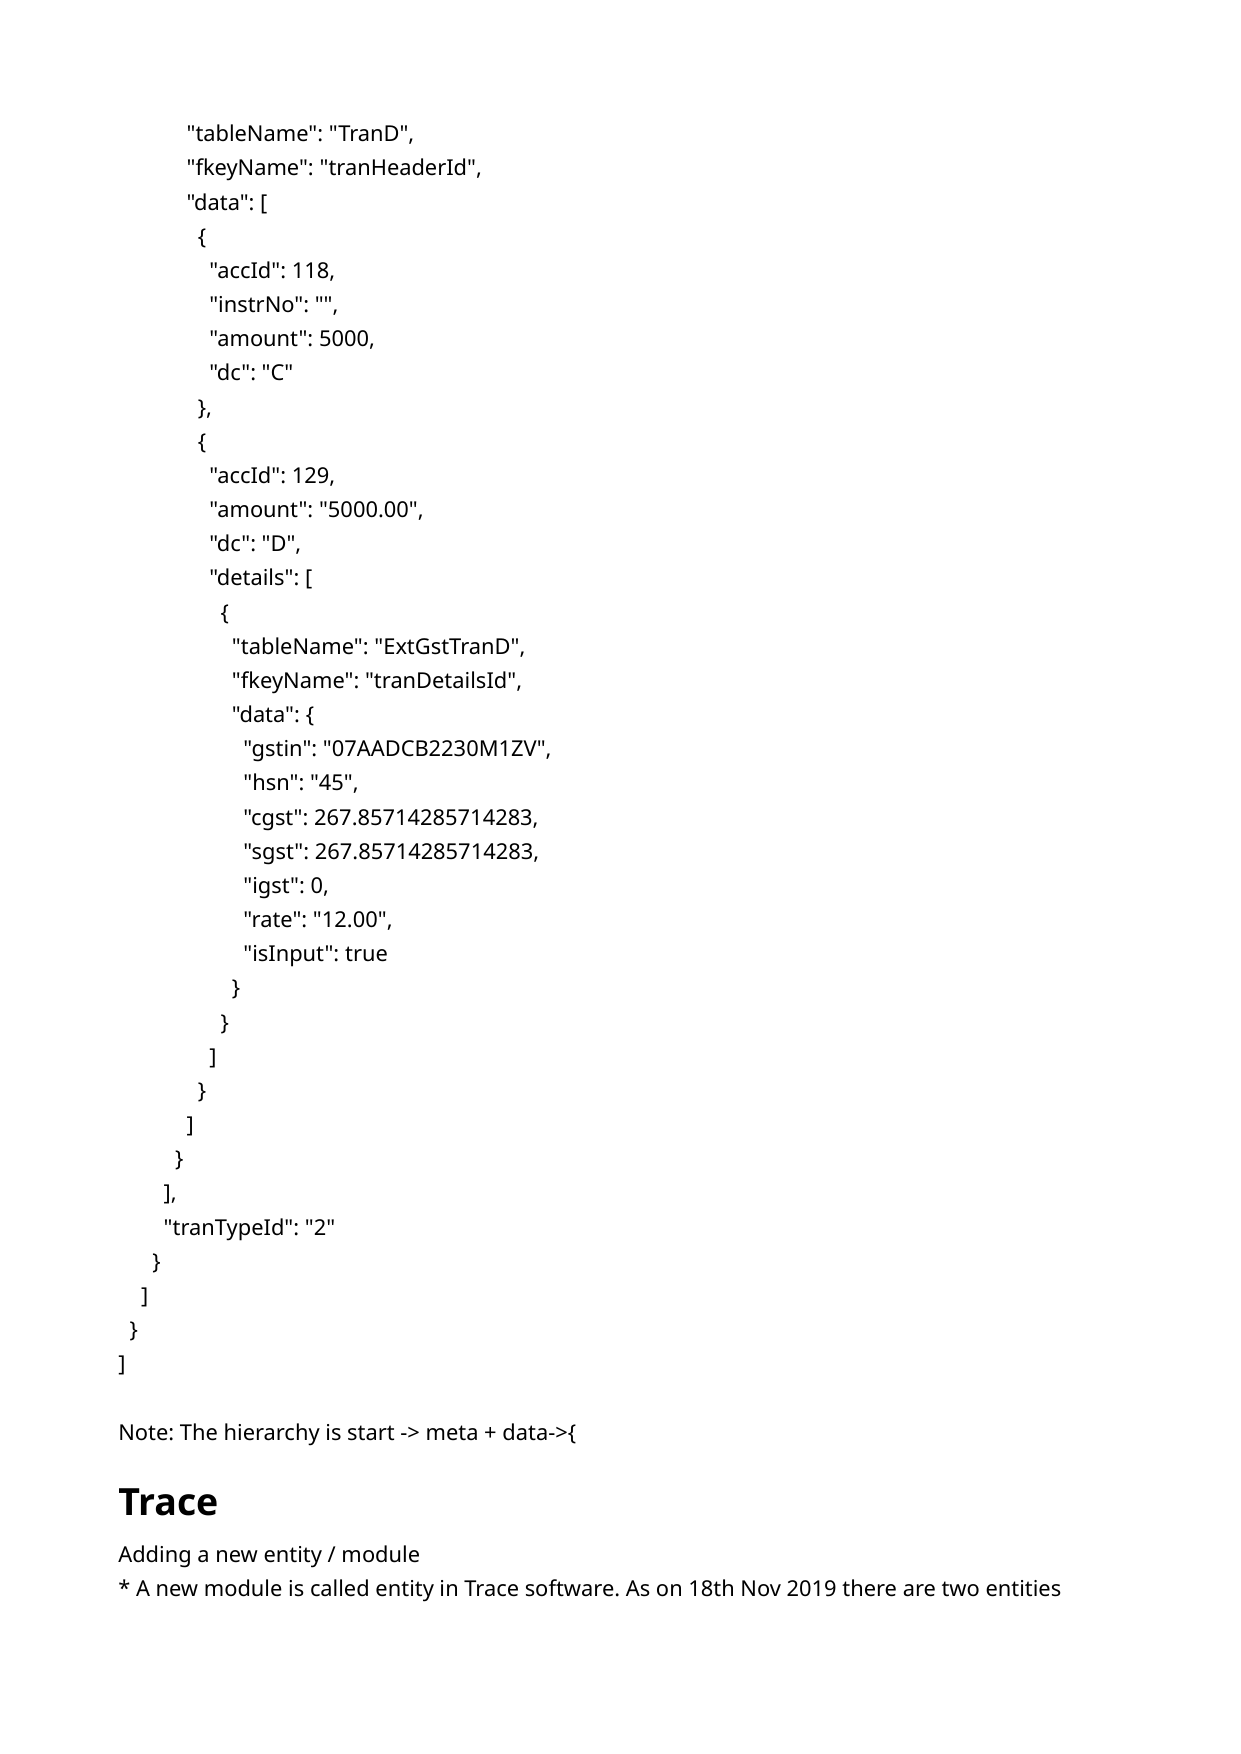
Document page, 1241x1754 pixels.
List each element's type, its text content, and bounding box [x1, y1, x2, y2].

text "igst": 0, [118, 870, 1122, 899]
text { [118, 426, 1122, 455]
text "tableName": "TranD", [118, 118, 1122, 148]
text "gstin": "07AADCB2230M1ZV", [118, 733, 1122, 763]
text } [118, 1314, 1122, 1344]
text ] [118, 1280, 1122, 1309]
text "sgst": 267.85714285714283, [118, 836, 1122, 865]
text "fkeyName": "tranDetailsId", [118, 665, 1122, 694]
text "tableName": "ExtGstTranD", [118, 631, 1122, 660]
text "hsn": "45", [118, 767, 1122, 797]
text Note: The hierarchy is start -> meta + data->{ [118, 1416, 1122, 1446]
text } [118, 1143, 1122, 1173]
text }, [118, 391, 1122, 421]
text "dc": "D", [118, 528, 1122, 558]
text ], [118, 1177, 1122, 1207]
text "dc": "C" [118, 357, 1122, 387]
text { [118, 221, 1122, 250]
text "cgst": 267.85714285714283, [118, 801, 1122, 831]
text "accId": 118, [118, 255, 1122, 284]
text "instrNo": "", [118, 289, 1122, 319]
text } [118, 1075, 1122, 1104]
text "amount": "5000.00", [118, 494, 1122, 524]
text "amount": 5000, [118, 323, 1122, 353]
subtitle Trace [118, 1476, 1122, 1527]
text } [118, 1246, 1122, 1275]
text "accId": 129, [118, 460, 1122, 489]
text "tranTypeId": "2" [118, 1211, 1122, 1241]
text "details": [ [118, 562, 1122, 592]
text "data": { [118, 699, 1122, 729]
text "rate": "12.00", [118, 904, 1122, 934]
text "fkeyName": "tranHeaderId", [118, 152, 1122, 182]
text } [118, 972, 1122, 1002]
text Adding a new entity / module [118, 1539, 1122, 1569]
text ] [118, 1041, 1122, 1070]
text "data": [ [118, 186, 1122, 216]
text { [118, 596, 1122, 626]
text ] [118, 1348, 1122, 1378]
text "isInput": true [118, 938, 1122, 968]
text ] [118, 1109, 1122, 1139]
text * A new module is called entity in Trace software. As on 18th Nov 2019 there are two entities [118, 1573, 1122, 1603]
text } [118, 1006, 1122, 1036]
